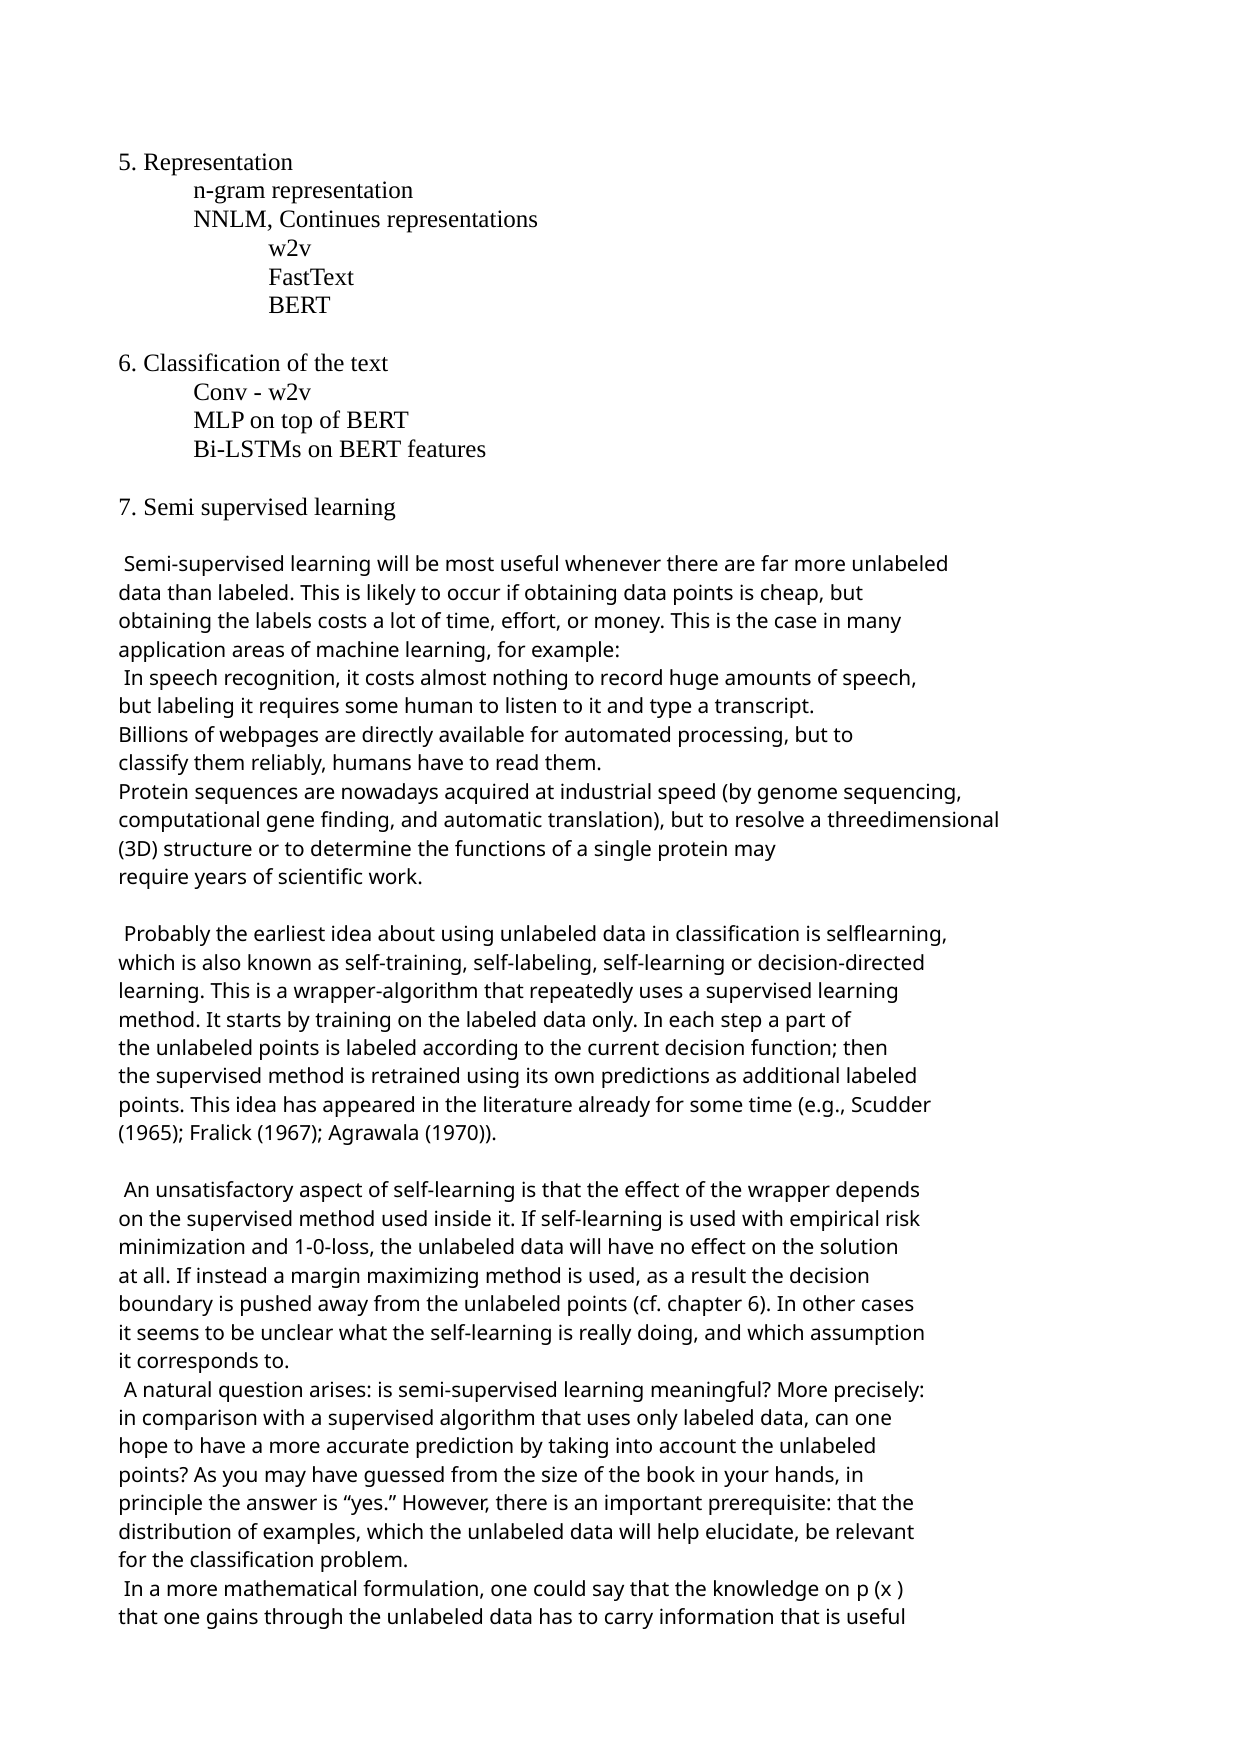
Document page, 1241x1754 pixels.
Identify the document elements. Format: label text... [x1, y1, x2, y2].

text 5. Representation [118, 147, 1122, 176]
text that one gains through the unlabeled data has to carry information that is useful [118, 1602, 1122, 1631]
text which is also known as self-training, self-labeling, self-learning or decision-directed [118, 948, 1122, 976]
text for the classification problem. [118, 1545, 1122, 1574]
text it corresponds to. [118, 1346, 1122, 1375]
text learning. This is a wrapper-algorithm that repeatedly uses a supervised learning [118, 976, 1122, 1005]
text on the supervised method used inside it. If self-learning is used with empirical risk [118, 1204, 1122, 1232]
text Semi-supervised learning will be most useful whenever there are far more unlabeled [118, 549, 1122, 578]
text classify them reliably, humans have to read them. [118, 748, 1122, 777]
text require years of scientific work. [118, 862, 1122, 891]
text Billions of webpages are directly available for automated processing, but to [118, 720, 1122, 748]
text computational gene finding, and automatic translation), but to resolve a threedimensional [118, 805, 1122, 834]
text An unsatisfactory aspect of self-learning is that the effect of the wrapper depends [118, 1176, 1122, 1204]
text Bi-LSTMs on BERT features [118, 434, 1122, 463]
text in comparison with a supervised algorithm that uses only labeled data, can one [118, 1403, 1122, 1432]
text In speech recognition, it costs almost nothing to record huge amounts of speech, [118, 663, 1122, 692]
text the supervised method is retrained using its own predictions as additional labeled [118, 1062, 1122, 1090]
text 7. Semi supervised learning [118, 492, 1122, 521]
text but labeling it requires some human to listen to it and type a transcript. [118, 692, 1122, 720]
text method. It starts by training on the labeled data only. In each step a part of [118, 1005, 1122, 1033]
text In a more mathematical formulation, one could say that the knowledge on p (x ) [118, 1574, 1122, 1602]
text the unlabeled points is labeled according to the current decision function; then [118, 1033, 1122, 1062]
text MLP on top of BERT [118, 406, 1122, 434]
text 6. Classification of the text [118, 348, 1122, 377]
text BERT [118, 291, 1122, 319]
text application areas of machine learning, for example: [118, 635, 1122, 663]
text (3D) structure or to determine the functions of a single protein may [118, 834, 1122, 862]
text Protein sequences are nowadays acquired at industrial speed (by genome sequencing, [118, 777, 1122, 805]
text points? As you may have guessed from the size of the book in your hands, in [118, 1460, 1122, 1488]
text hope to have a more accurate prediction by taking into account the unlabeled [118, 1432, 1122, 1460]
text Conv - w2v [118, 377, 1122, 406]
text points. This idea has appeared in the literature already for some time (e.g., Scudder [118, 1090, 1122, 1118]
text minimization and 1-0-loss, the unlabeled data will have no effect on the solution [118, 1232, 1122, 1261]
text NNLM, Continues representations [118, 204, 1122, 233]
text (1965); Fralick (1967); Agrawala (1970)). [118, 1118, 1122, 1147]
text Probably the earliest idea about using unlabeled data in classification is selflearning, [118, 919, 1122, 948]
text principle the answer is “yes.” However, there is an important prerequisite: that the [118, 1488, 1122, 1517]
text data than labeled. This is likely to occur if obtaining data points is cheap, but [118, 578, 1122, 606]
text at all. If instead a margin maximizing method is used, as a result the decision [118, 1261, 1122, 1289]
text distribution of examples, which the unlabeled data will help elucidate, be relevant [118, 1517, 1122, 1545]
text FastText [118, 262, 1122, 291]
text boundary is pushed away from the unlabeled points (cf. chapter 6). In other cases [118, 1289, 1122, 1318]
text A natural question arises: is semi-supervised learning meaningful? More precisely: [118, 1375, 1122, 1403]
text n-gram representation [118, 176, 1122, 204]
text it seems to be unclear what the self-learning is really doing, and which assumption [118, 1318, 1122, 1346]
text obtaining the labels costs a lot of time, effort, or money. This is the case in many [118, 606, 1122, 635]
text w2v [118, 233, 1122, 262]
